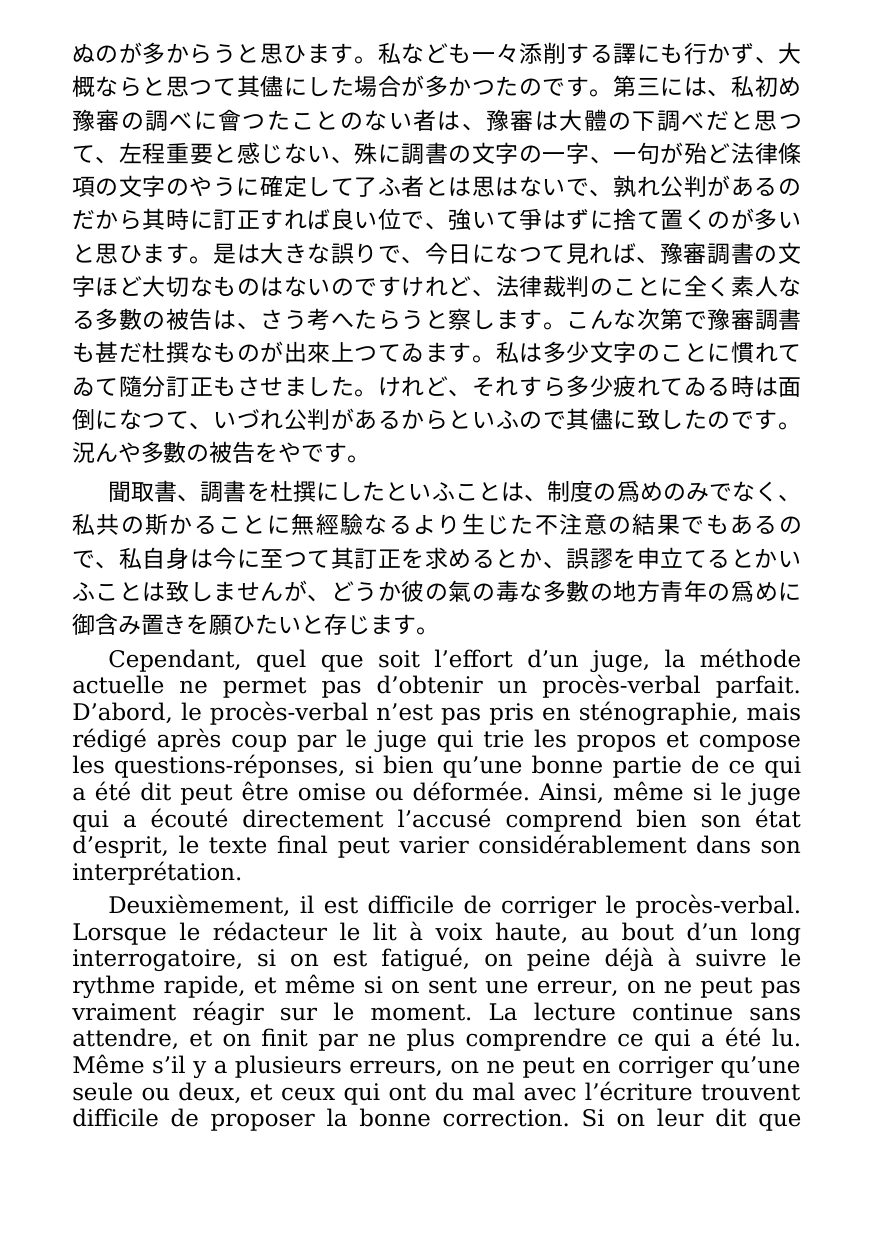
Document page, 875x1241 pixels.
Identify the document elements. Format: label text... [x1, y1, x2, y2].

text Cependant, quel que soit l’effort d’un juge, la méthode actuelle ne permet pas d’obtenir un procès-verbal parfait. D’abord, le procès-verbal n’est pas pris en sténographie, mais rédigé après coup par le juge qui trie les propos et compose les questions-réponses, si bien qu’une bonne partie de ce qui a été dit peut être omise ou déformée. Ainsi, même si le juge qui a écouté directement l’accusé comprend bien son état d’esprit, le texte final peut varier considérablement dans son interprétation. [72, 646, 802, 886]
text 聞取書、調書を杜撰にしたといふことは、制度の爲めのみでなく、私共の斯かることに無經驗なるより生じた不注意の結果でもあるので、私自身は今に至つて其訂正を求めるとか、誤謬を申立てるとかいふことは致しませんが、どうか彼の氣の毒な多數の地方青年の爲めに御含み置きを願ひたいと存じます。 [72, 474, 802, 640]
text ぬのが多からうと思ひます。私なども一々添削する譯にも行かず、大概ならと思つて其儘にした場合が多かつたのです。第三には、私初め豫審の調べに會つたことのない者は、豫審は大體の下調べだと思つて、左程重要と感じない、殊に調書の文字の一字、一句が殆ど法律條項の文字のやうに確定して了ふ者とは思はないで、孰れ公判があるのだから其時に訂正すれば良い位で、強いて爭はずに捨て置くのが多いと思ひます。是は大きな誤りで、今日になつて見れば、豫審調書の文字ほど大切なものはないのですけれど、法律裁判のことに全く素人なる多數の被告は、さう考へたらうと察します。こんな次第で豫審調書も甚だ杜撰なものが出來上つてゐます。私は多少文字のことに慣れてゐて隨分訂正もさせました。けれど、それすら多少疲れてゐる時は面倒になつて、いづれ公判があるからといふので其儘に致したのです。況んや多數の被告をやです。 [72, 36, 802, 468]
text Deuxièmement, il est difficile de corriger le procès-verbal. Lorsque le rédacteur le lit à voix haute, au bout d’un long interrogatoire, si on est fatigué, on peine déjà à suivre le rythme rapide, et même si on sent une erreur, on ne peut pas vraiment réagir sur le moment. La lecture continue sans attendre, et on finit par ne plus comprendre ce qui a été lu. Même s’il y a plusieurs erreurs, on ne peut en corriger qu’une seule ou deux, et ceux qui ont du mal avec l’écriture trouvent difficile de proposer la bonne correction. Si on leur dit que [72, 892, 802, 1132]
